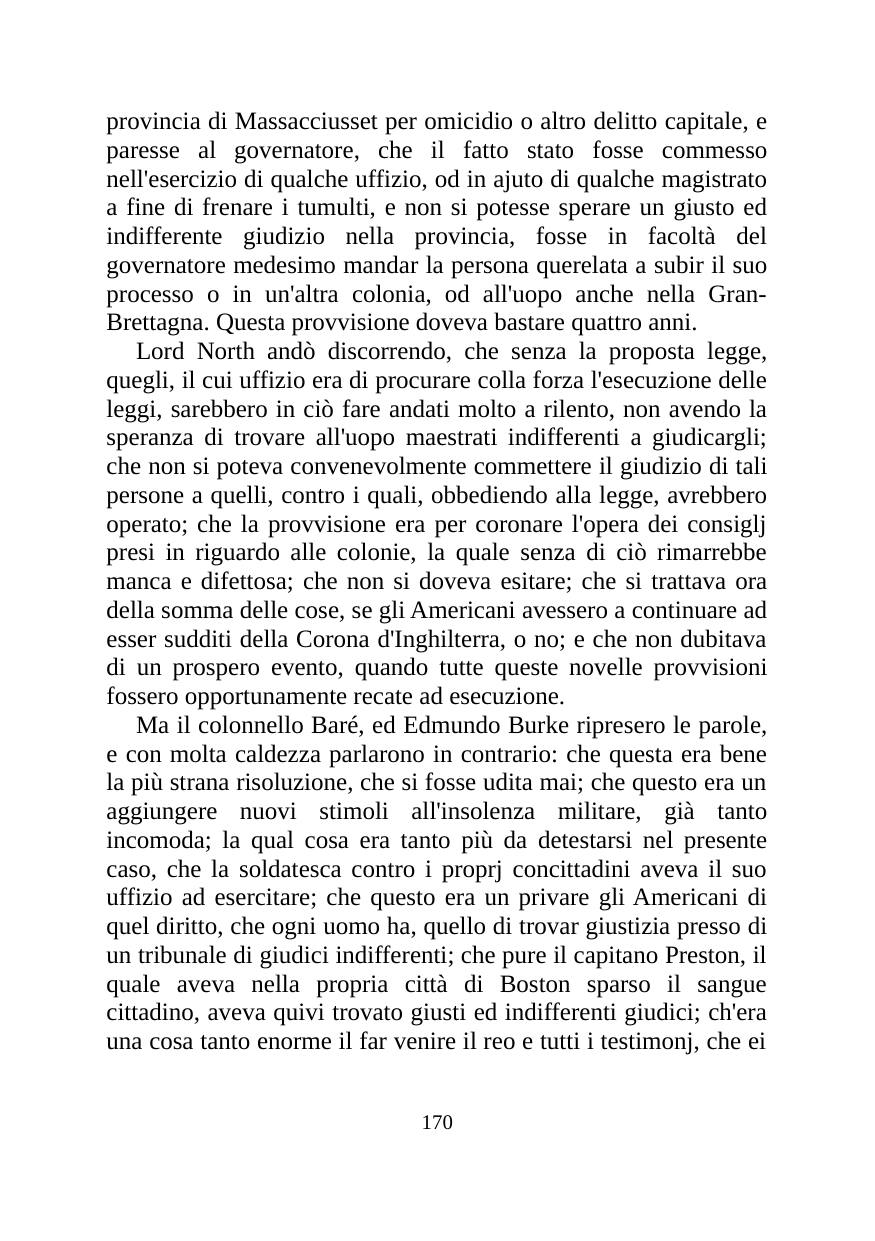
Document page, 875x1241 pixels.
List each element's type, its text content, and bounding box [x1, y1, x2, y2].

text Lord North andò discorrendo, che senza la proposta legge, quegli, il cui uffizio era di procurare colla forza l'esecuzione delle leggi, sarebbero in ciò fare andati molto a rilento, non avendo la speranza di trovare all'uopo maestrati indifferenti a giudicargli; che non si poteva convenevolmente commettere il giudizio di tali persone a quelli, contro i quali, obbediendo alla legge, avrebbero operato; che la provvisione era per coronare l'opera dei consiglj presi in riguardo alle colonie, la quale senza di ciò rimarrebbe manca e difettosa; che non si doveva esitare; che si trattava ora della somma delle cose, se gli Americani avessero a continuare ad esser sudditi della Corona d'Inghilterra, o no; e che non dubitava di un prospero evento, quando tutte queste novelle provvisioni fossero opportunamente recate ad esecuzione. [106, 336, 768, 710]
text Ma il colonnello Baré, ed Edmundo Burke ripresero le parole, e con molta caldezza parlarono in contrario: che questa era bene la più strana risoluzione, che si fosse udita mai; che questo era un aggiungere nuovi stimoli all'insolenza militare, già tanto incomoda; la qual cosa era tanto più da detestarsi nel presente caso, che la soldatesca contro i proprj concittadini aveva il suo uffizio ad esercitare; che questo era un privare gli Americani di quel diritto, che ogni uomo ha, quello di trovar giustizia presso di un tribunale di giudici indifferenti; che pure il capitano Preston, il quale aveva nella propria città di Boston sparso il sangue cittadino, aveva quivi trovato giusti ed indifferenti giudici; ch'era una cosa tanto enorme il far venire il reo e tutti i testimonj, che ei [106, 710, 768, 1055]
text provincia di Massacciusset per omicidio o altro delitto capitale, e paresse al governatore, che il fatto stato fosse commesso nell'esercizio di qualche uffizio, od in ajuto di qualche magistrato a fine di frenare i tumulti, e non si potesse sperare un giusto ed indifferente giudizio nella provincia, fosse in facoltà del governatore medesimo mandar la persona querelata a subir il suo processo o in un'altra colonia, od all'uopo anche nella Gran-Brettagna. Questa provvisione doveva bastare quattro anni. [106, 106, 768, 336]
